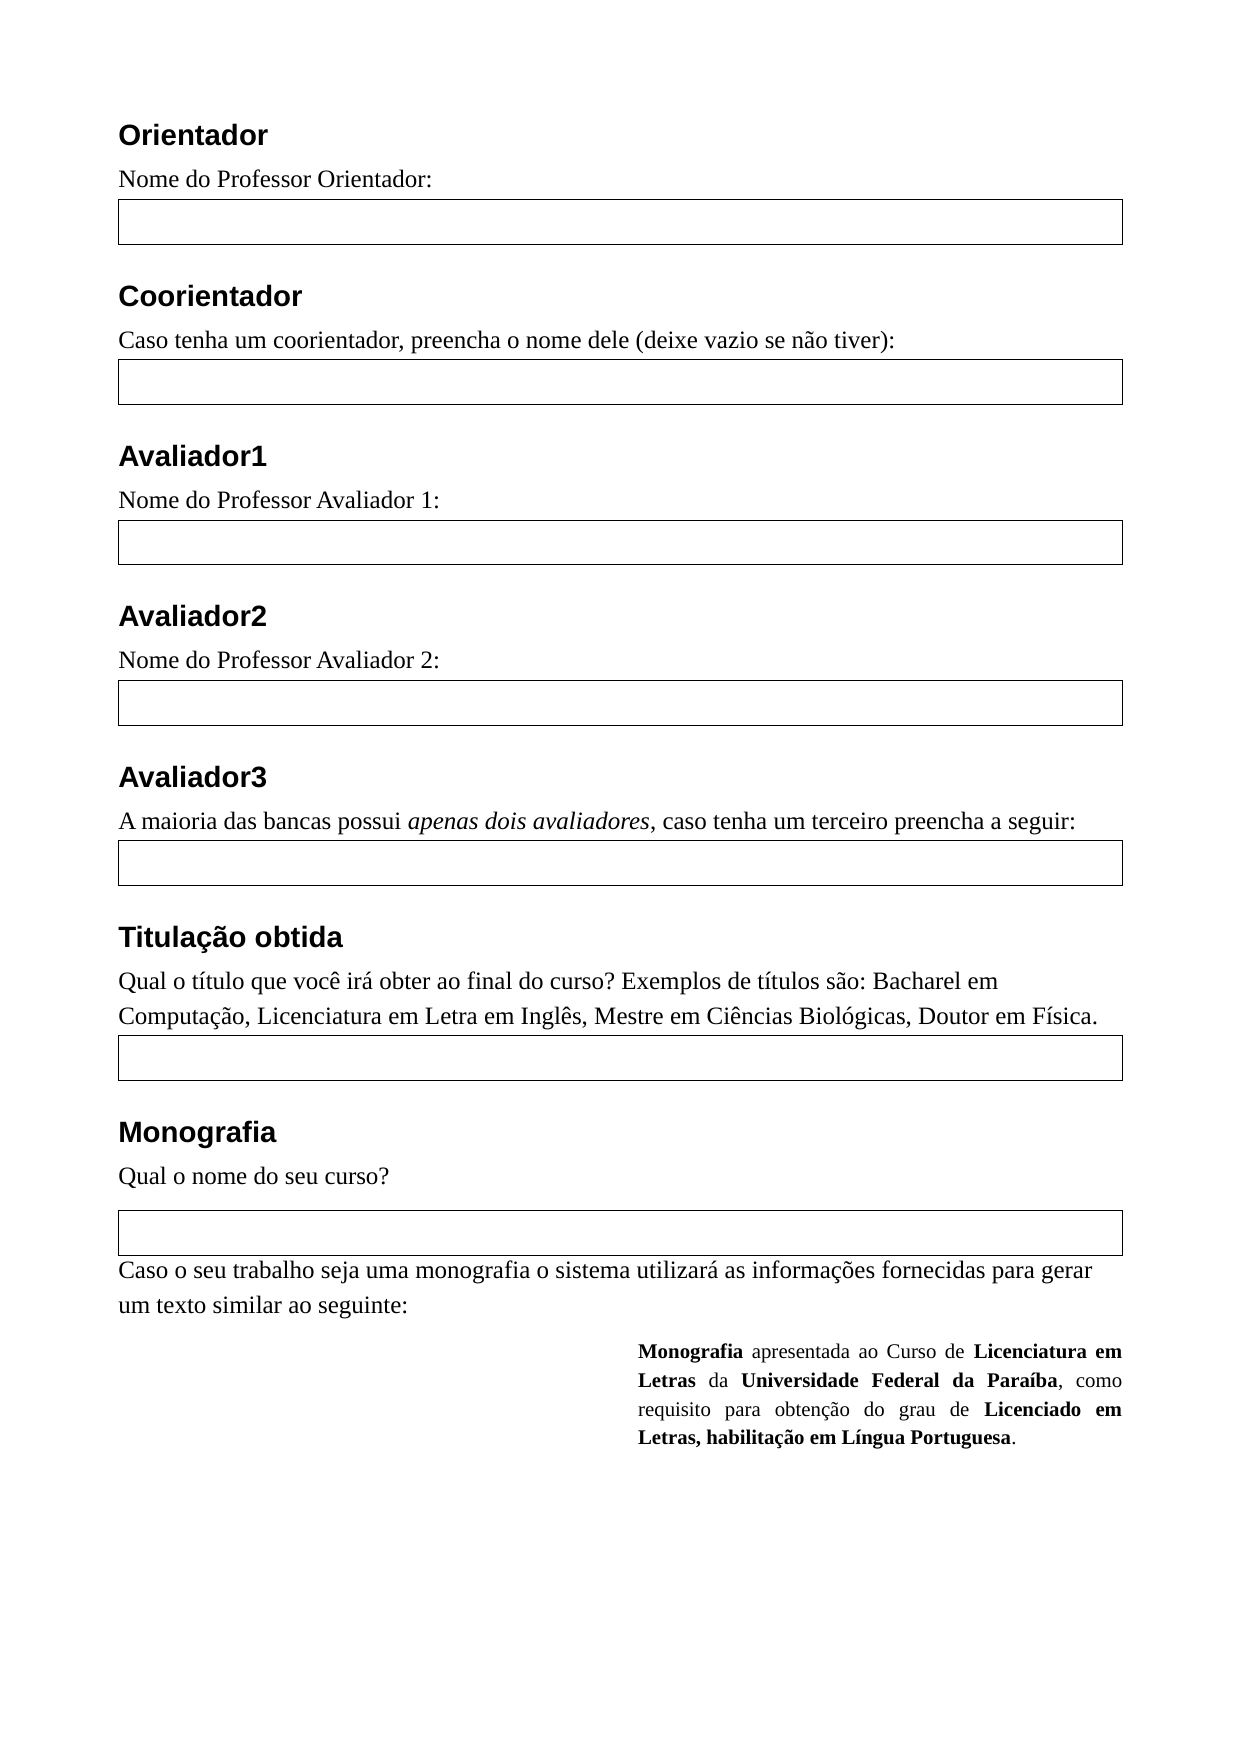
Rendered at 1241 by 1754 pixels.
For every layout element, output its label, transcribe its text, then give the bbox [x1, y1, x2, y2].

text Monografia apresentada ao Curso de Licenciatura em Letras da Universidade Federal da Paraíba, como requisito para obtenção do grau de Licenciado em Letras, habilitação em Língua Portuguesa. [638, 1339, 1122, 1449]
subtitle Avaliador2 [118, 599, 1122, 633]
subtitle Orientador [118, 118, 1122, 152]
text Nome do Professor Orientador: [118, 164, 1122, 199]
subtitle Avaliador3 [118, 760, 1122, 793]
text Qual o nome do seu curso? [118, 1161, 1122, 1190]
text Nome do Professor Avaliador 1: [118, 485, 1122, 520]
text Caso tenha um coorientador, preencha o nome dele (deixe vazio se não tiver): [118, 325, 1122, 359]
text Caso o seu trabalho seja uma monografia o sistema utilizará as informações fornecidas para gerar um texto similar ao seguinte: [118, 1256, 1122, 1318]
text A maioria das bancas possui apenas dois avaliadores, caso tenha um terceiro preencha a seguir: [118, 806, 1122, 840]
subtitle Monografia [118, 1115, 1122, 1149]
subtitle Titulação obtida [118, 920, 1122, 954]
subtitle Avaliador1 [118, 439, 1122, 473]
subtitle Coorientador [118, 278, 1122, 312]
text Qual o título que você irá obter ao final do curso? Exemplos de títulos são: Bacharel em Computação, Licenciatura em Letra em Inglês, Mestre em Ciências Biológicas, Doutor em Física. [118, 966, 1122, 1035]
text Nome do Professor Avaliador 2: [118, 646, 1122, 680]
